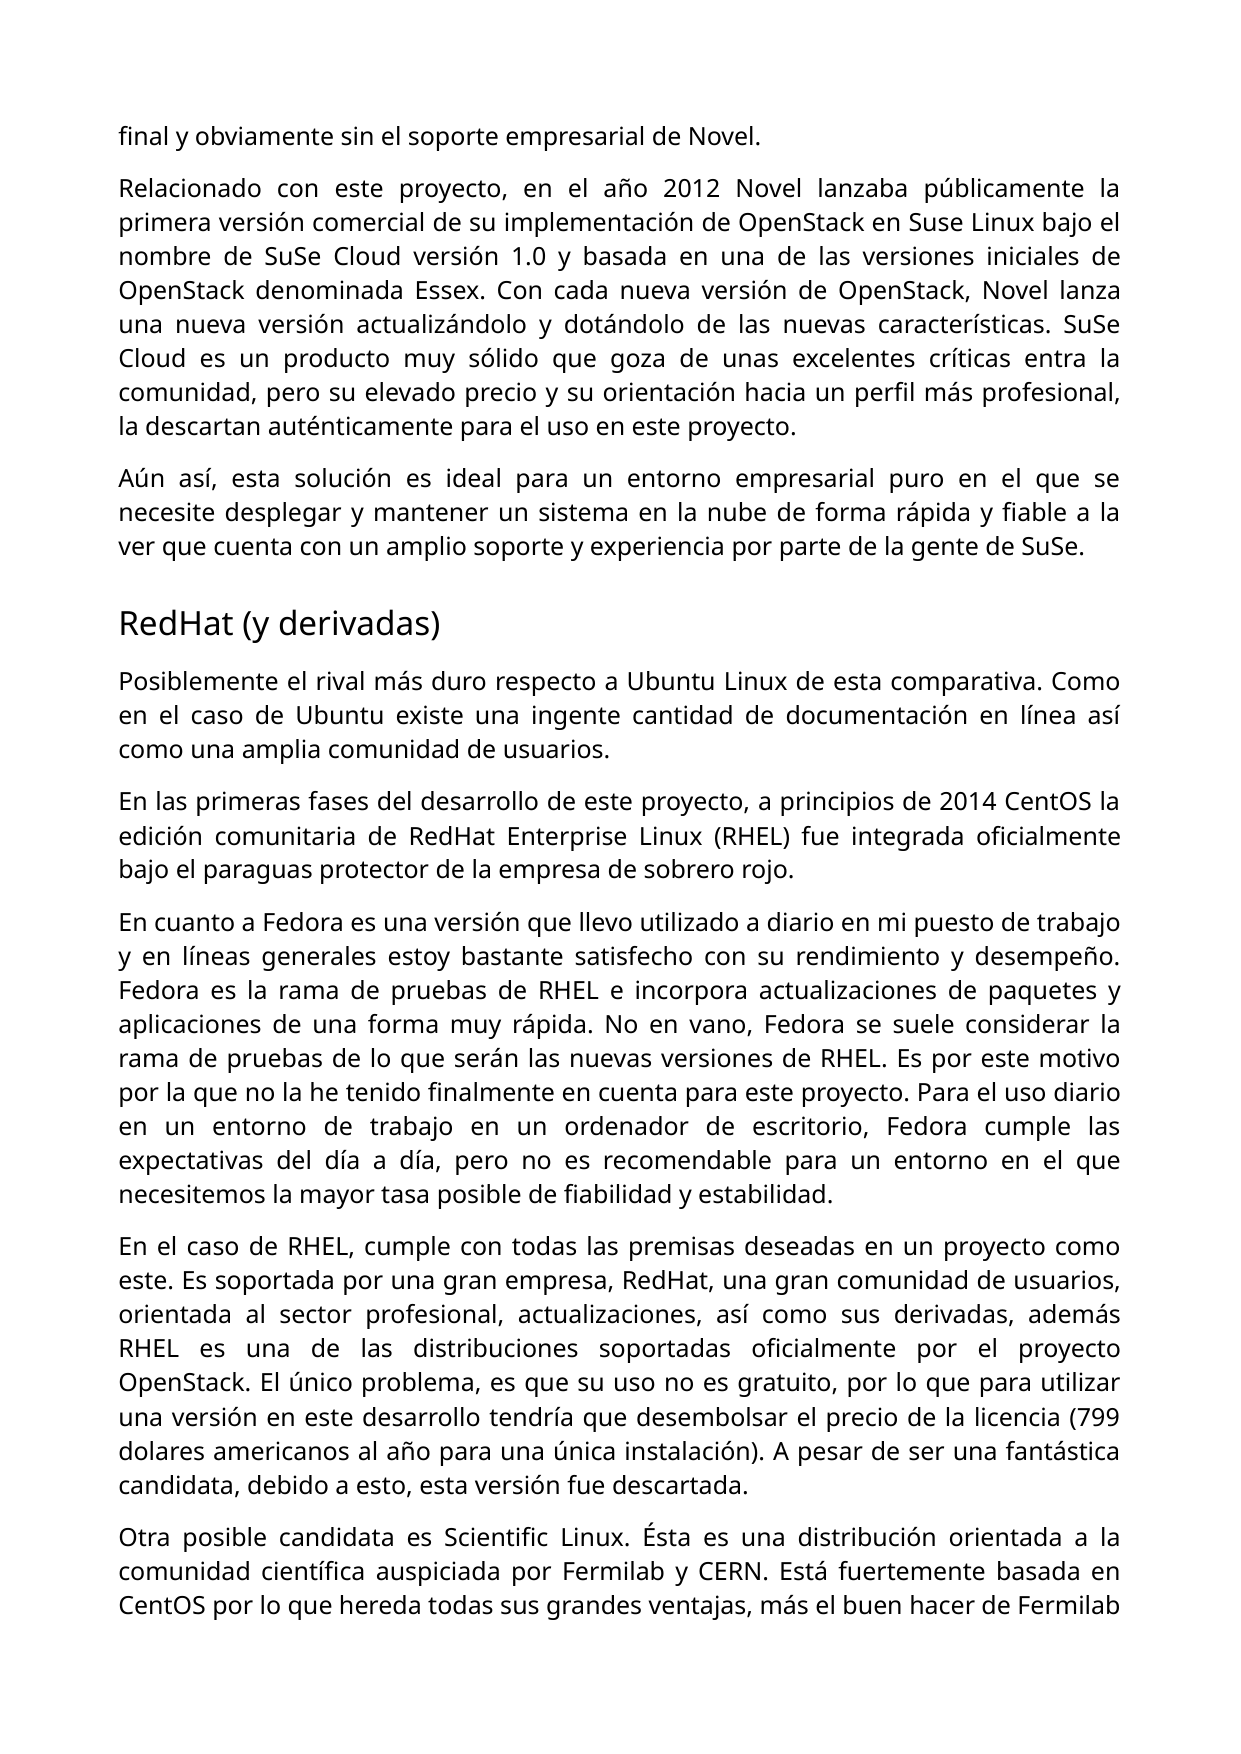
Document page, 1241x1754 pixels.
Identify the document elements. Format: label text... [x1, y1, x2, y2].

text En cuanto a Fedora es una versión que llevo utilizado a diario en mi puesto de trabajo y en líneas generales estoy bastante satisfecho con su rendimiento y desempeño. Fedora es la rama de pruebas de RHEL e incorpora actualizaciones de paquetes y aplicaciones de una forma muy rápida. No en vano, Fedora se suele considerar la rama de pruebas de lo que serán las nuevas versiones de RHEL. Es por este motivo por la que no la he tenido finalmente en cuenta para este proyecto. Para el uso diario en un entorno de trabajo en un ordenador de escritorio, Fedora cumple las expectativas del día a día, pero no es recomendable para un entorno en el que necesitemos la mayor tasa posible de fiabilidad y estabilidad. [118, 904, 1122, 1211]
text En las primeras fases del desarrollo de este proyecto, a principios de 2014 CentOS la edición comunitaria de RedHat Enterprise Linux (RHEL) fue integrada oficialmente bajo el paraguas protector de la empresa de sobrero rojo. [118, 784, 1122, 886]
text final y obviamente sin el soporte empresarial de Novel. [118, 118, 1122, 152]
text Posiblemente el rival más duro respecto a Ubuntu Linux de esta comparativa. Como en el caso de Ubuntu existe una ingente cantidad de documentación en línea así como una amplia comunidad de usuarios. [118, 664, 1122, 766]
text En el caso de RHEL, cumple con todas las premisas deseadas en un proyecto como este. Es soportada por una gran empresa, RedHat, una gran comunidad de usuarios, orientada al sector profesional, actualizaciones, así como sus derivadas, además RHEL es una de las distribuciones soportadas oficialmente por el proyecto OpenStack. El único problema, es que su uso no es gratuito, por lo que para utilizar una versión en este desarrollo tendría que desembolsar el precio de la licencia (799 dolares americanos al año para una única instalación). A pesar de ser una fantástica candidata, debido a esto, esta versión fue descartada. [118, 1229, 1122, 1501]
text Otra posible candidata es Scientific Linux. Ésta es una distribución orientada a la comunidad científica auspiciada por Fermilab y CERN. Está fuertemente basada en CentOS por lo que hereda todas sus grandes ventajas, más el buen hacer de Fermilab [118, 1519, 1122, 1622]
subtitle RedHat (y derivadas) [118, 600, 1122, 645]
text Relacionado con este proyecto, en el año 2012 Novel lanzaba públicamente la primera versión comercial de su implementación de OpenStack en Suse Linux bajo el nombre de SuSe Cloud versión 1.0 y basada en una de las versiones iniciales de OpenStack denominada Essex. Con cada nueva versión de OpenStack, Novel lanza una nueva versión actualizándolo y dotándolo de las nuevas características. SuSe Cloud es un producto muy sólido que goza de unas excelentes críticas entra la comunidad, pero su elevado precio y su orientación hacia un perfil más profesional, la descartan auténticamente para el uso en este proyecto. [118, 170, 1122, 443]
text Aún así, esta solución es ideal para un entorno empresarial puro en el que se necesite desplegar y mantener un sistema en la nube de forma rápida y fiable a la ver que cuenta con un amplio soporte y experiencia por parte de la gente de SuSe. [118, 461, 1122, 563]
